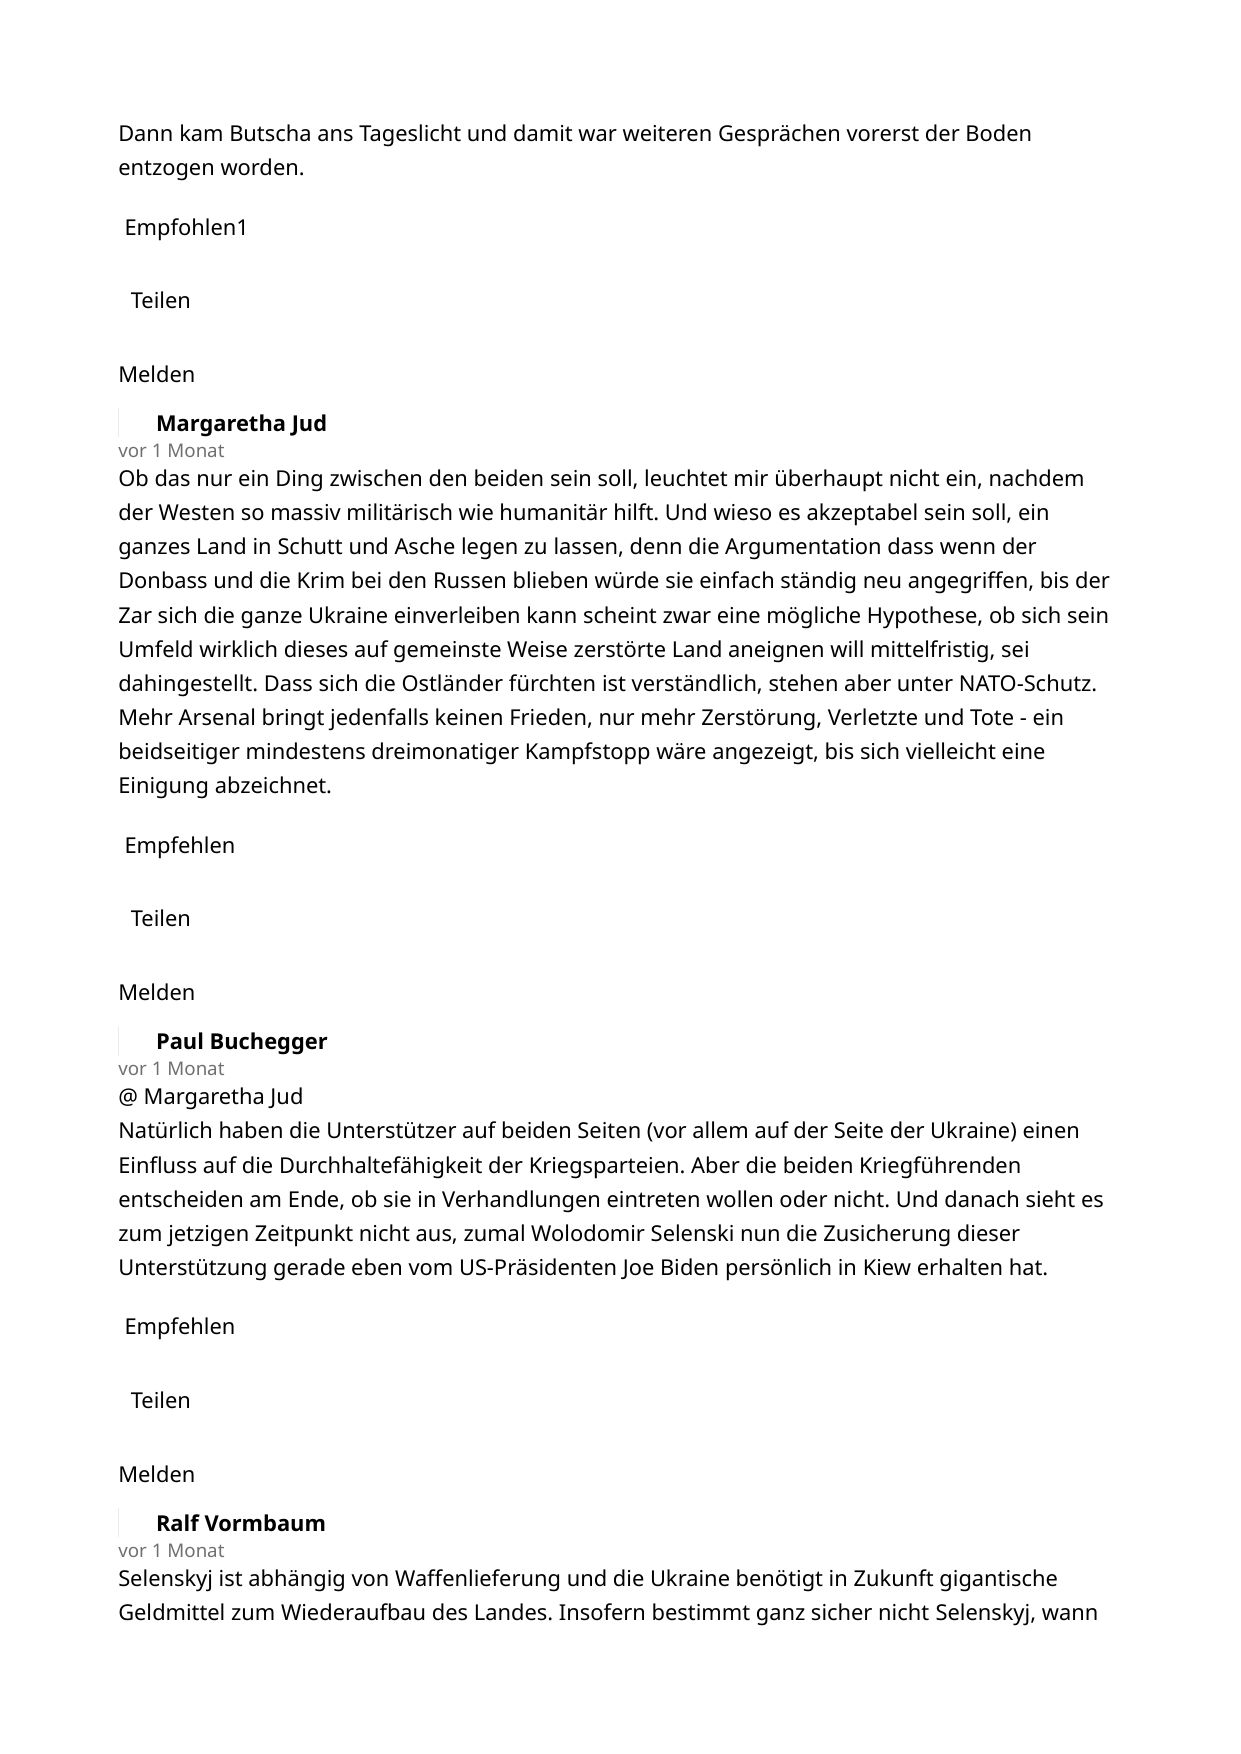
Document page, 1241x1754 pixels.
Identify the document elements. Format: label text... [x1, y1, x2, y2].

text vor 1 Monat [118, 1056, 1122, 1081]
text Paul Buchegger [119, 1026, 1109, 1056]
text Melden [118, 977, 1122, 1007]
text Ob das nur ein Ding zwischen den beiden sein soll, leuchtet mir überhaupt nicht ein, nachdem der Westen so massiv militärisch wie humanitär hilft. Und wieso es akzeptabel sein soll, ein ganzes Land in Schutt und Asche legen zu lassen, denn die Argumentation dass wenn der Donbass und die Krim bei den Russen blieben würde sie einfach ständig neu angegriffen, bis der Zar sich die ganze Ukraine einverleiben kann scheint zwar eine mögliche Hypothese, ob sich sein Umfeld wirklich dieses auf gemeinste Weise zerstörte Land aneignen will mittelfristig, sei dahingestellt. Dass sich die Ostländer fürchten ist verständlich, stehen aber unter NATO-Schutz. Mehr Arsenal bringt jedenfalls keinen Frieden, nur mehr Zerstörung, Verletzte und Tote - ein beidseitiger mindestens dreimonatiger Kampfstopp wäre angezeigt, bis sich vielleicht eine Einigung abzeichnet. [118, 463, 1122, 800]
text vor 1 Monat [118, 437, 1122, 463]
text Teilen [131, 1385, 1122, 1415]
text Empfehlen [124, 1311, 1122, 1341]
text Empfehlen [124, 830, 1122, 859]
text Teilen [131, 285, 1122, 315]
text Ralf Vormbaum [118, 1507, 1109, 1537]
text Margaretha Jud [119, 408, 1109, 437]
text Selenskyj ist abhängig von Waffenlieferung und die Ukraine benötigt in Zukunft gigantische Geldmittel zum Wiederaufbau des Landes. Insofern bestimmt ganz sicher nicht Selenskyj, wann [118, 1563, 1122, 1627]
text Melden [118, 359, 1122, 389]
text Teilen [131, 903, 1122, 933]
text Melden [118, 1459, 1122, 1488]
text vor 1 Monat [118, 1537, 1122, 1563]
text @ Margaretha Jud Natürlich haben die Unterstützer auf beiden Seiten (vor allem auf der Seite der Ukraine) einen Einfluss auf die Durchhaltefähigkeit der Kriegsparteien. Aber die beiden Kriegführenden entscheiden am Ende, ob sie in Verhandlungen eintreten wollen oder nicht. Und danach sieht es zum jetzigen Zeitpunkt nicht aus, zumal Wolodomir Selenski nun die Zusicherung dieser Unterstützung gerade eben vom US-Präsidenten Joe Biden persönlich in Kiew erhalten hat. [118, 1081, 1122, 1282]
text Empfohlen1 [124, 211, 1122, 241]
text Dann kam Butscha ans Tageslicht und damit war weiteren Gesprächen vorerst der Boden entzogen worden. [118, 118, 1122, 182]
